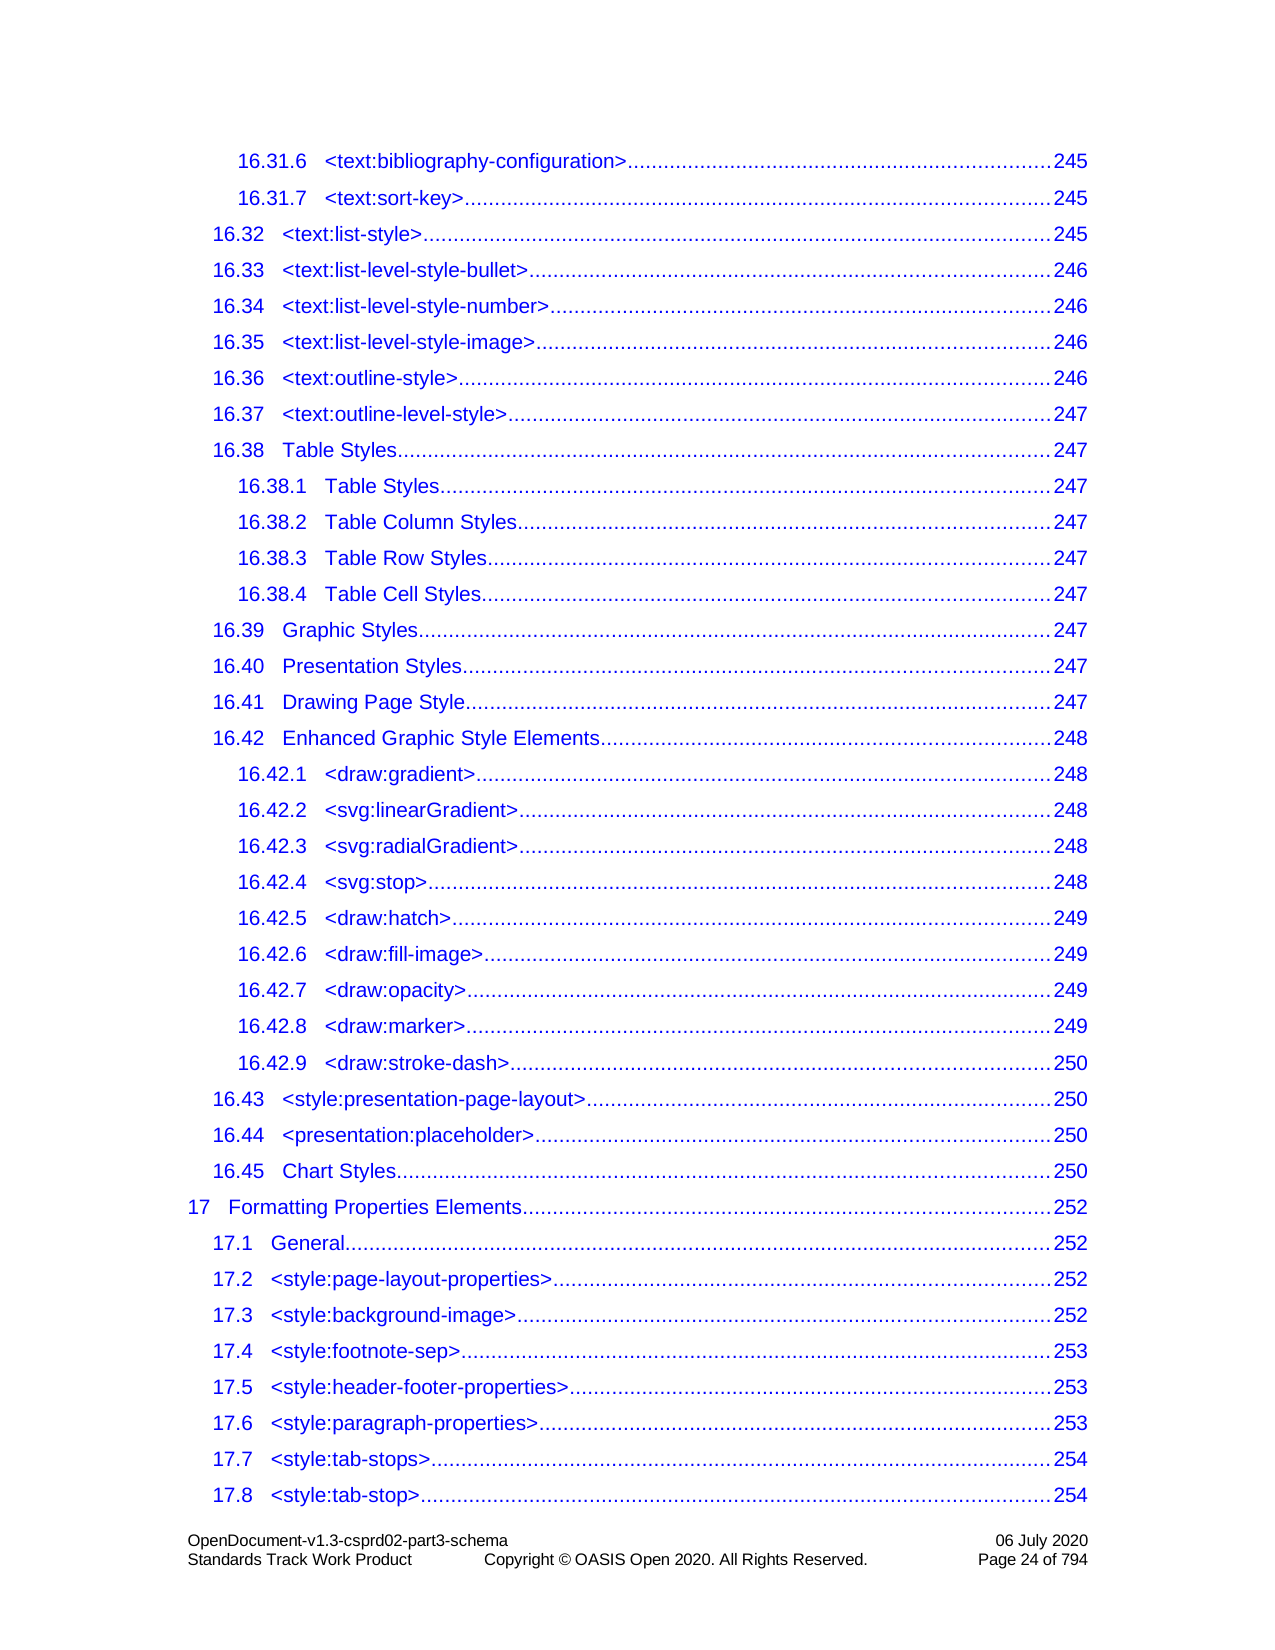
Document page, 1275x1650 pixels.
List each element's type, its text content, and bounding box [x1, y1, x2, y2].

text 16.38.3 Table Row Styles 247 [237, 546, 1088, 570]
text 16.42.6 <draw:fill-image> 249 [237, 943, 1088, 966]
text 17 Formatting Properties Elements 252 [187, 1195, 1088, 1219]
text 17.1 General 252 [212, 1231, 1088, 1255]
text 16.31.7 <text:sort-key> 245 [237, 186, 1088, 209]
text 16.41 Drawing Page Style 247 [212, 691, 1088, 714]
text 17.2 <style:page-layout-properties> 252 [212, 1267, 1088, 1291]
text 16.39 Graphic Styles 247 [212, 618, 1088, 642]
text 16.33 <text:list-level-style-bullet> 246 [212, 258, 1088, 282]
text 16.42.7 <draw:opacity> 249 [237, 979, 1088, 1002]
text 16.34 <text:list-level-style-number> 246 [212, 294, 1088, 318]
text 16.38.1 Table Styles 247 [237, 474, 1088, 498]
text 16.42.8 <draw:marker> 249 [237, 1015, 1088, 1038]
text 16.42.5 <draw:hatch> 249 [237, 907, 1088, 930]
text 16.45 Chart Styles 250 [212, 1159, 1088, 1183]
text 16.37 <text:outline-level-style> 247 [212, 402, 1088, 426]
text 17.4 <style:footnote-sep> 253 [212, 1339, 1088, 1363]
text 17.7 <style:tab-stops> 254 [212, 1447, 1088, 1471]
text 16.43 <style:presentation-page-layout> 250 [212, 1087, 1088, 1111]
text 17.8 <style:tab-stop> 254 [212, 1483, 1088, 1507]
text 16.32 <text:list-style> 245 [212, 222, 1088, 246]
text 16.42.1 <draw:gradient> 248 [237, 763, 1088, 786]
text 16.38.2 Table Column Styles 247 [237, 510, 1088, 534]
text 16.35 <text:list-level-style-image> 246 [212, 330, 1088, 354]
text 16.31.6 <text:bibliography-configuration> 245 [237, 150, 1088, 173]
text 16.42.3 <svg:radialGradient> 248 [237, 835, 1088, 858]
text 16.44 <presentation:placeholder> 250 [212, 1123, 1088, 1147]
text 16.42.9 <draw:stroke-dash> 250 [237, 1051, 1088, 1074]
text 16.40 Presentation Styles 247 [212, 654, 1088, 678]
text 17.6 <style:paragraph-properties> 253 [212, 1411, 1088, 1435]
text 16.38.4 Table Cell Styles 247 [237, 582, 1088, 606]
text 16.36 <text:outline-style> 246 [212, 366, 1088, 390]
text 16.42.2 <svg:linearGradient> 248 [237, 799, 1088, 822]
text 17.5 <style:header-footer-properties> 253 [212, 1375, 1088, 1399]
text 16.42 Enhanced Graphic Style Elements 248 [212, 727, 1088, 750]
text 17.3 <style:background-image> 252 [212, 1303, 1088, 1327]
text 16.42.4 <svg:stop> 248 [237, 871, 1088, 894]
text 16.38 Table Styles 247 [212, 438, 1088, 462]
